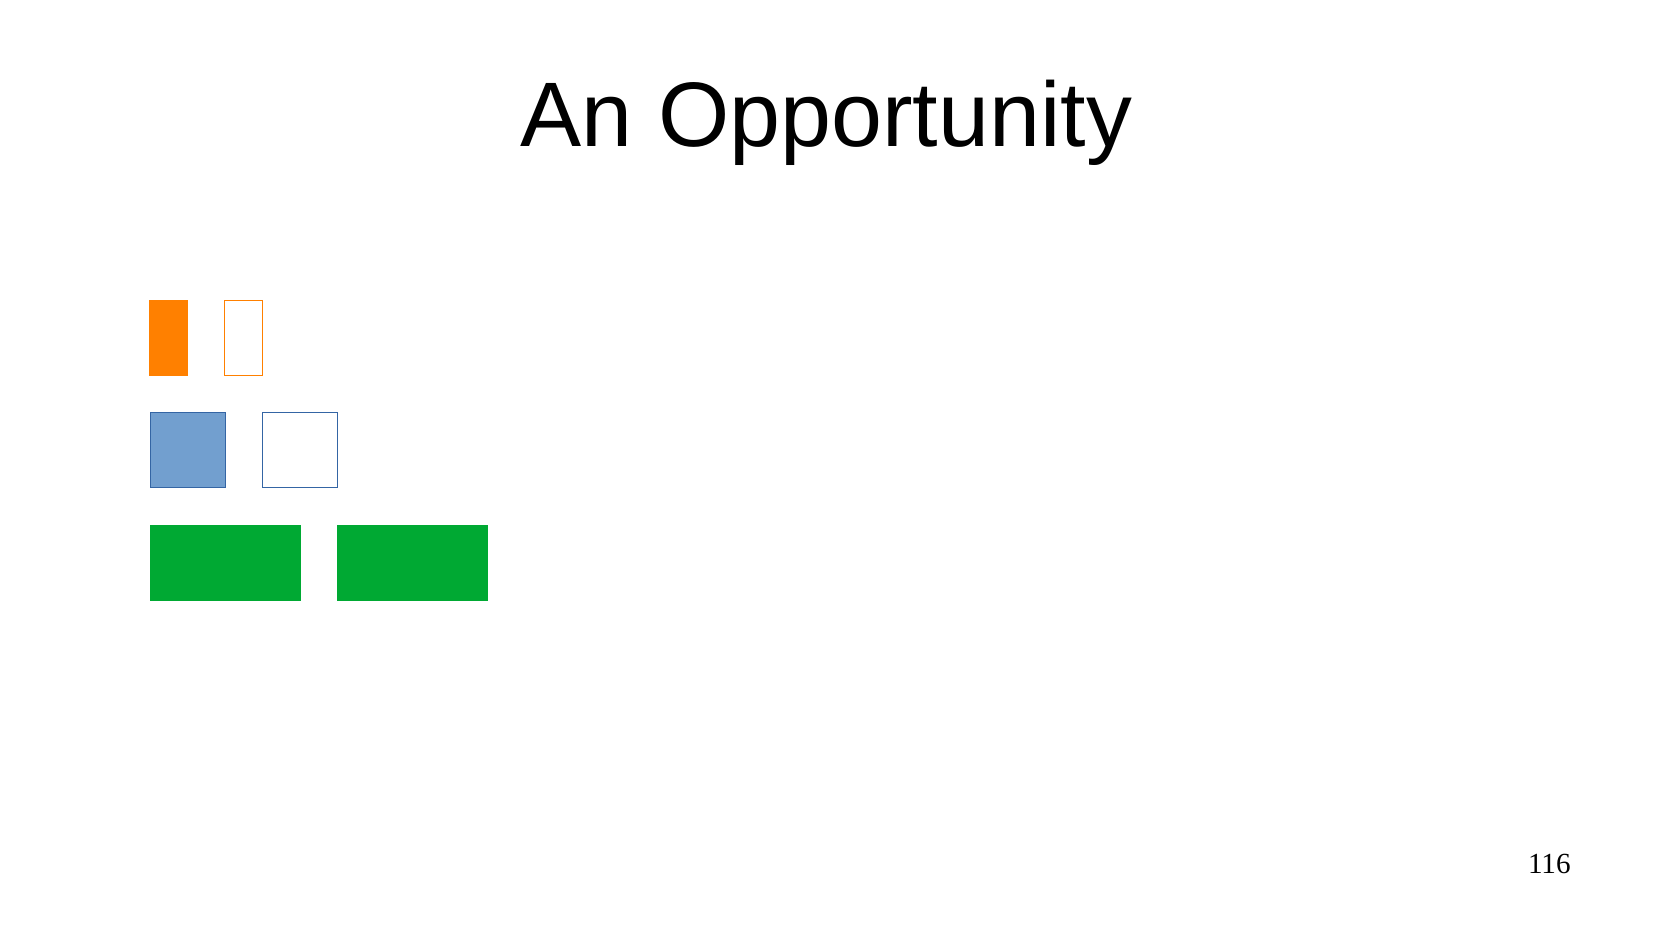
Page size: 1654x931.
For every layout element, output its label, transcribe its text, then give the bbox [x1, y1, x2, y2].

title An Opportunity [82, 37, 1571, 193]
text_box [224, 300, 263, 376]
text_box [149, 300, 188, 376]
text_box [337, 525, 488, 601]
text_box [150, 412, 226, 488]
text_box [150, 525, 301, 601]
text_box [262, 412, 338, 488]
